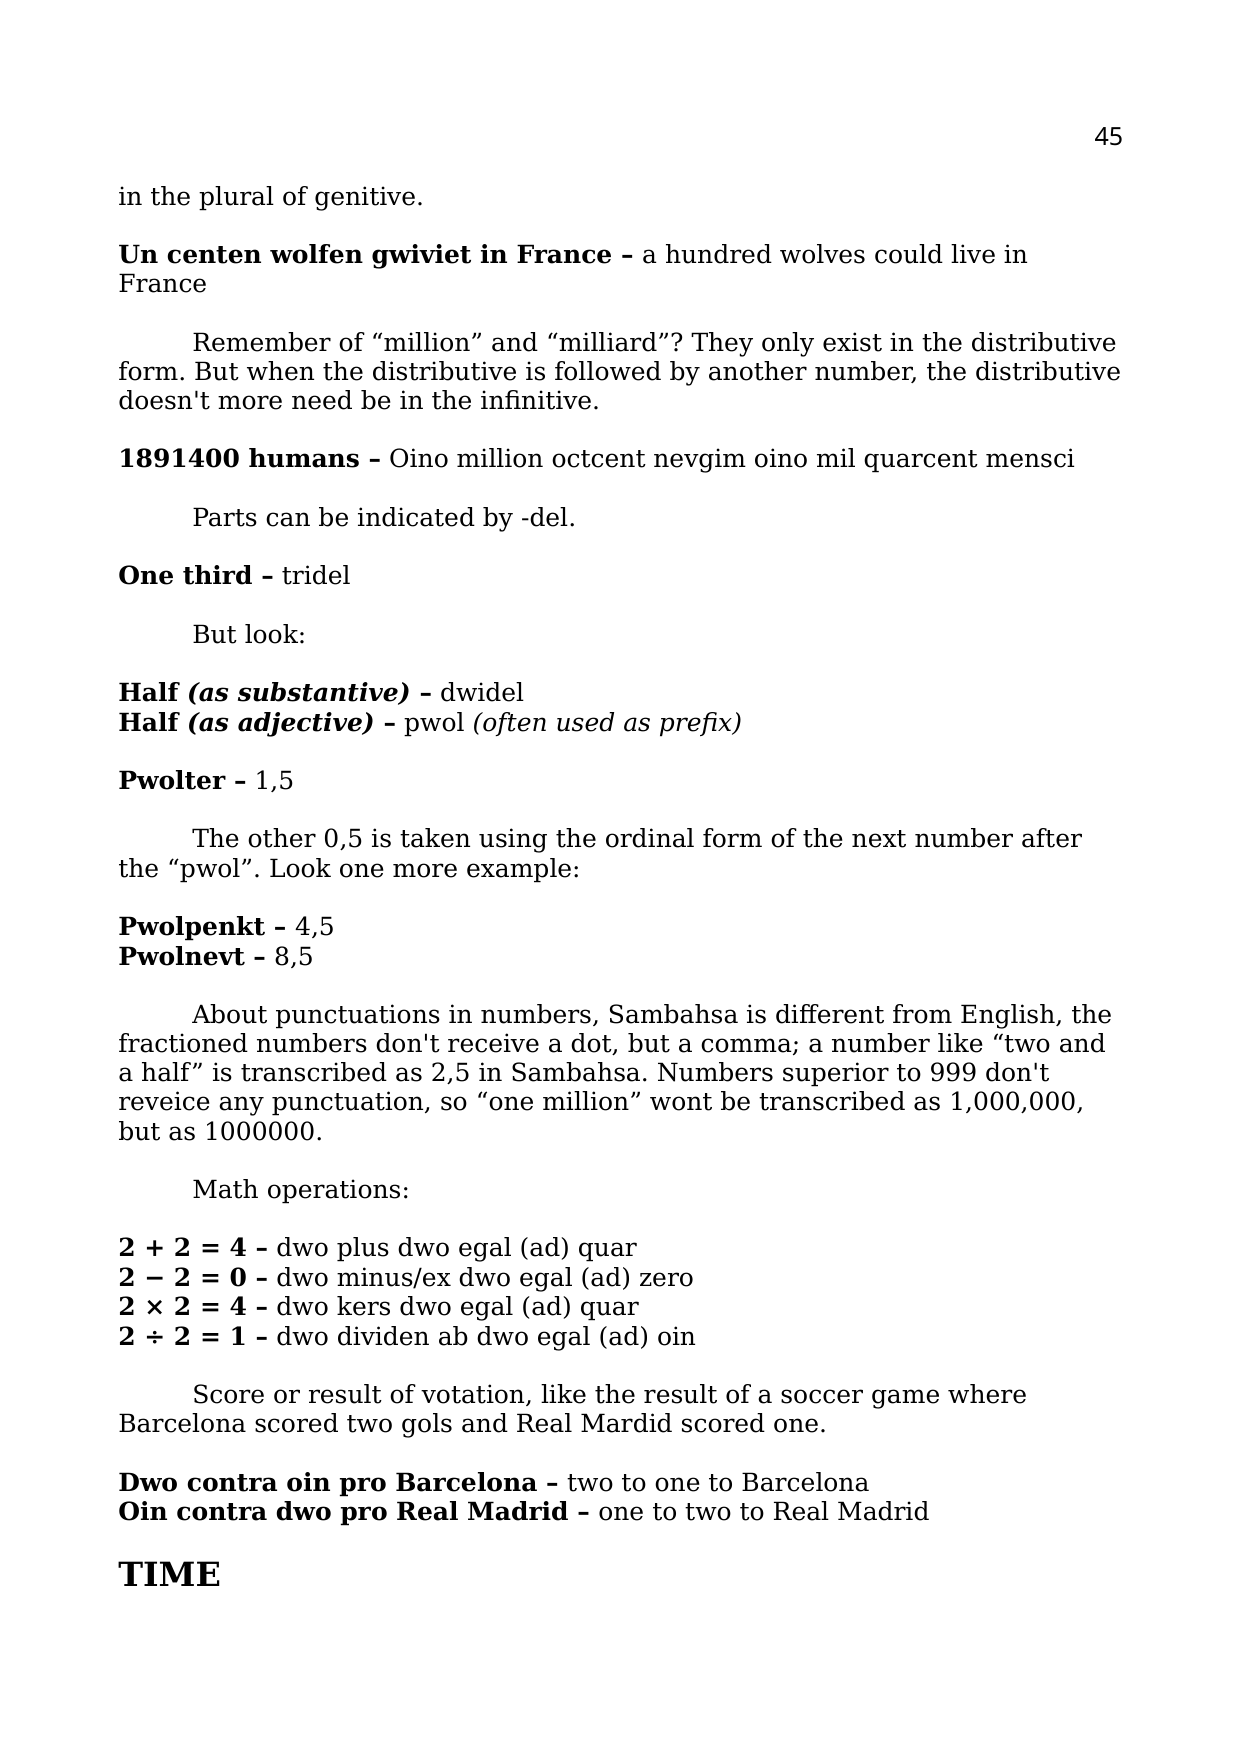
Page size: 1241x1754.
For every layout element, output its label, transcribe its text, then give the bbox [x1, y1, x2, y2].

text 2 ⨯ 2 = 4 – dwo kers dwo egal (ad) quar [118, 1292, 1123, 1321]
text About punctuations in numbers, Sambahsa is different from English, the fractioned numbers don't receive a dot, but a comma; a number like “two and a half” is transcribed as 2,5 in Sambahsa. Numbers superior to 999 don't reveice any punctuation, so “one million” wont be transcribed as 1,000,000, but as 1000000. [118, 1000, 1123, 1146]
text Half (as adjective) – pwol (often used as prefix) [118, 707, 1123, 737]
text 2 + 2 = 4 – dwo plus dwo egal (ad) quar [118, 1233, 1123, 1263]
text Pwolpenkt – 4,5 [118, 912, 1123, 941]
text 2 − 2 = 0 – dwo minus/ex dwo egal (ad) zero [118, 1263, 1123, 1292]
text Un centen wolfen gwiviet in France – a hundred wolves could live in France [118, 240, 1123, 298]
text in the plural of genitive. [118, 182, 1123, 211]
subtitle TIME [118, 1555, 1123, 1594]
text But look: [118, 620, 1123, 649]
text 1891400 humans – Oino million octcent nevgim oino mil quarcent mensci [118, 444, 1123, 474]
text Math operations: [118, 1175, 1123, 1204]
text 2 ÷ 2 = 1 – dwo dividen ab dwo egal (ad) oin [118, 1321, 1123, 1351]
text Half (as substantive) – dwidel [118, 678, 1123, 707]
text Dwo contra oin pro Barcelona – two to one to Barcelona [118, 1467, 1123, 1497]
text Oin contra dwo pro Real Madrid – one to two to Real Madrid [118, 1497, 1123, 1526]
text Score or result of votation, like the result of a soccer game where Barcelona scored two gols and Real Mardid scored one. [118, 1380, 1123, 1438]
text Parts can be indicated by -del. [118, 503, 1123, 532]
text One third – tridel [118, 561, 1123, 591]
text Remember of “million” and “milliard”? They only exist in the distributive form. But when the distributive is followed by another number, the distributive doesn't more need be in the infinitive. [118, 328, 1123, 415]
text Pwolnevt – 8,5 [118, 941, 1123, 971]
text The other 0,5 is taken using the ordinal form of the next number after the “pwol”. Look one more example: [118, 824, 1123, 883]
text Pwolter – 1,5 [118, 766, 1123, 795]
